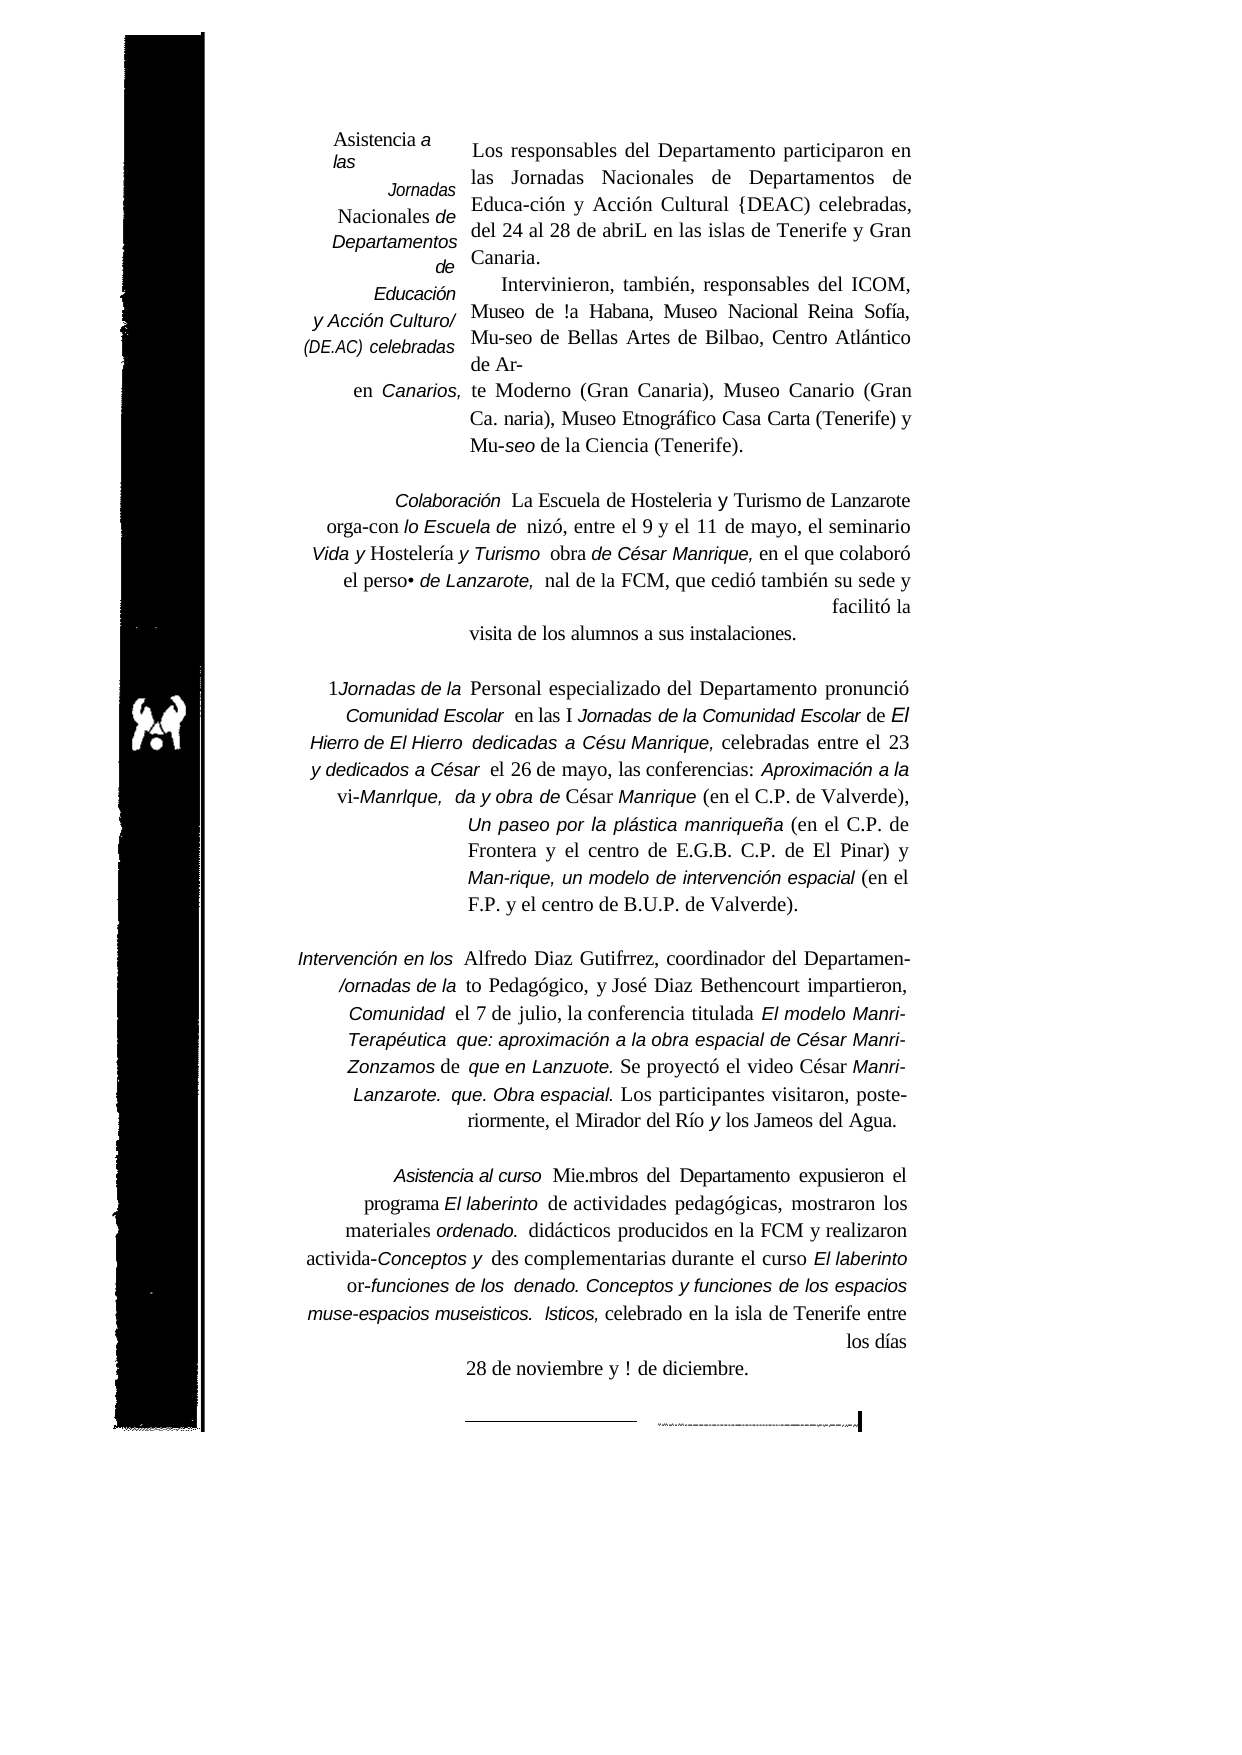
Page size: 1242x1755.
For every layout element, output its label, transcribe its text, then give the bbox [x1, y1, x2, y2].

text Asistencia al curso Mie.mbros del Departamento expusieron el programa El laberinto de actividades pedagógicas, mostraron los materiales ordenado. didácticos producidos en la FCM y realizaron activida-Conceptos y des complementarias durante el curso El laberinto or-funciones de los denado. Conceptos y funciones de los espacios muse-espacios museisticos. lsticos, celebrado en la isla de Tenerife entre los días [294, 1163, 907, 1353]
text 1Jornadas de la Personal especializado del Departamento pronunció Comunidad Escolar en las I Jornadas de la Comunidad Escolar de El Hierro de El Hierro dedicadas a Césu Manrique, celebradas entre el 23 y dedicados a César el 26 de mayo, las conferencias: Aproximación a la vi-Manrlque, da y obra de César Manrique (en el C.P. de Valverde), [296, 676, 909, 808]
text Intervención en los Alfredo Diaz Gutifrrez, coordinador del Departamen- [298, 946, 1212, 970]
text Asistencia a las [333, 127, 458, 173]
text riormente, el Mirador del Río y los Jameos del Agua. [467, 1109, 1212, 1132]
text 28 de noviembre y ! de diciembre. [466, 1356, 1212, 1379]
text Educación y Acción Culturo/ (DE.AC) celebradas [302, 283, 457, 358]
text Intervinieron, también, responsables del ICOM, Museo de !a Habana, Museo Nacional Reina Sofía, Mu-seo de Bellas Artes de Bilbao, Centro Atlántico de Ar- [470, 272, 911, 376]
text Los responsables del Departamento participaron en las Jornadas Nacionales de Departamentos de Educa-ción y Acción Cultural {DEAC) celebradas, del 24 al 28 de abriL en las islas de Tenerife y Gran Canaria. [471, 138, 912, 269]
text en Canarios, te Moderno (Gran Canaria), Museo Canario (Gran Ca. naria), Museo Etnográfico Casa Carta (Tenerife) y Mu-seo de la Ciencia (Tenerife). [353, 378, 912, 457]
text /ornadas de la to Pedagógico, y José Diaz Bethencourt impartieron, Comunidad el 7 de julio, la conferencia titulada El modelo Manri-Terapéutica que: aproximación a la obra espacial de César Manri-Zonzamos de que en Lanzuote. Se proyectó el video César Manri-Lanzarote. que. Obra espacial. Los participantes visitaron, poste- [337, 973, 907, 1106]
text Un paseo por la plástica manriqueña (en el C.P. de Frontera y el centro de E.G.B. C.P. de El Pinar) y Man-rique, un modelo de intervención espacial (en el F.P. y el centro de B.U.P. de Valverde). [467, 812, 909, 916]
text visita de los alumnos a sus instalaciones. [469, 621, 1212, 645]
text Colaboración La Escuela de Hosteleria y Turismo de Lanzarote orga-con lo Escuela de nizó, entre el 9 y el 11 de mayo, el seminario Vida y Hostelería y Turismo obra de César Manrique, en el que colaboró el perso• de Lanzarote, nal de la FCM, que cedió también su sede y facilitó la [298, 488, 911, 618]
text Jornadas Nacionales de Departamentos de [306, 179, 458, 277]
